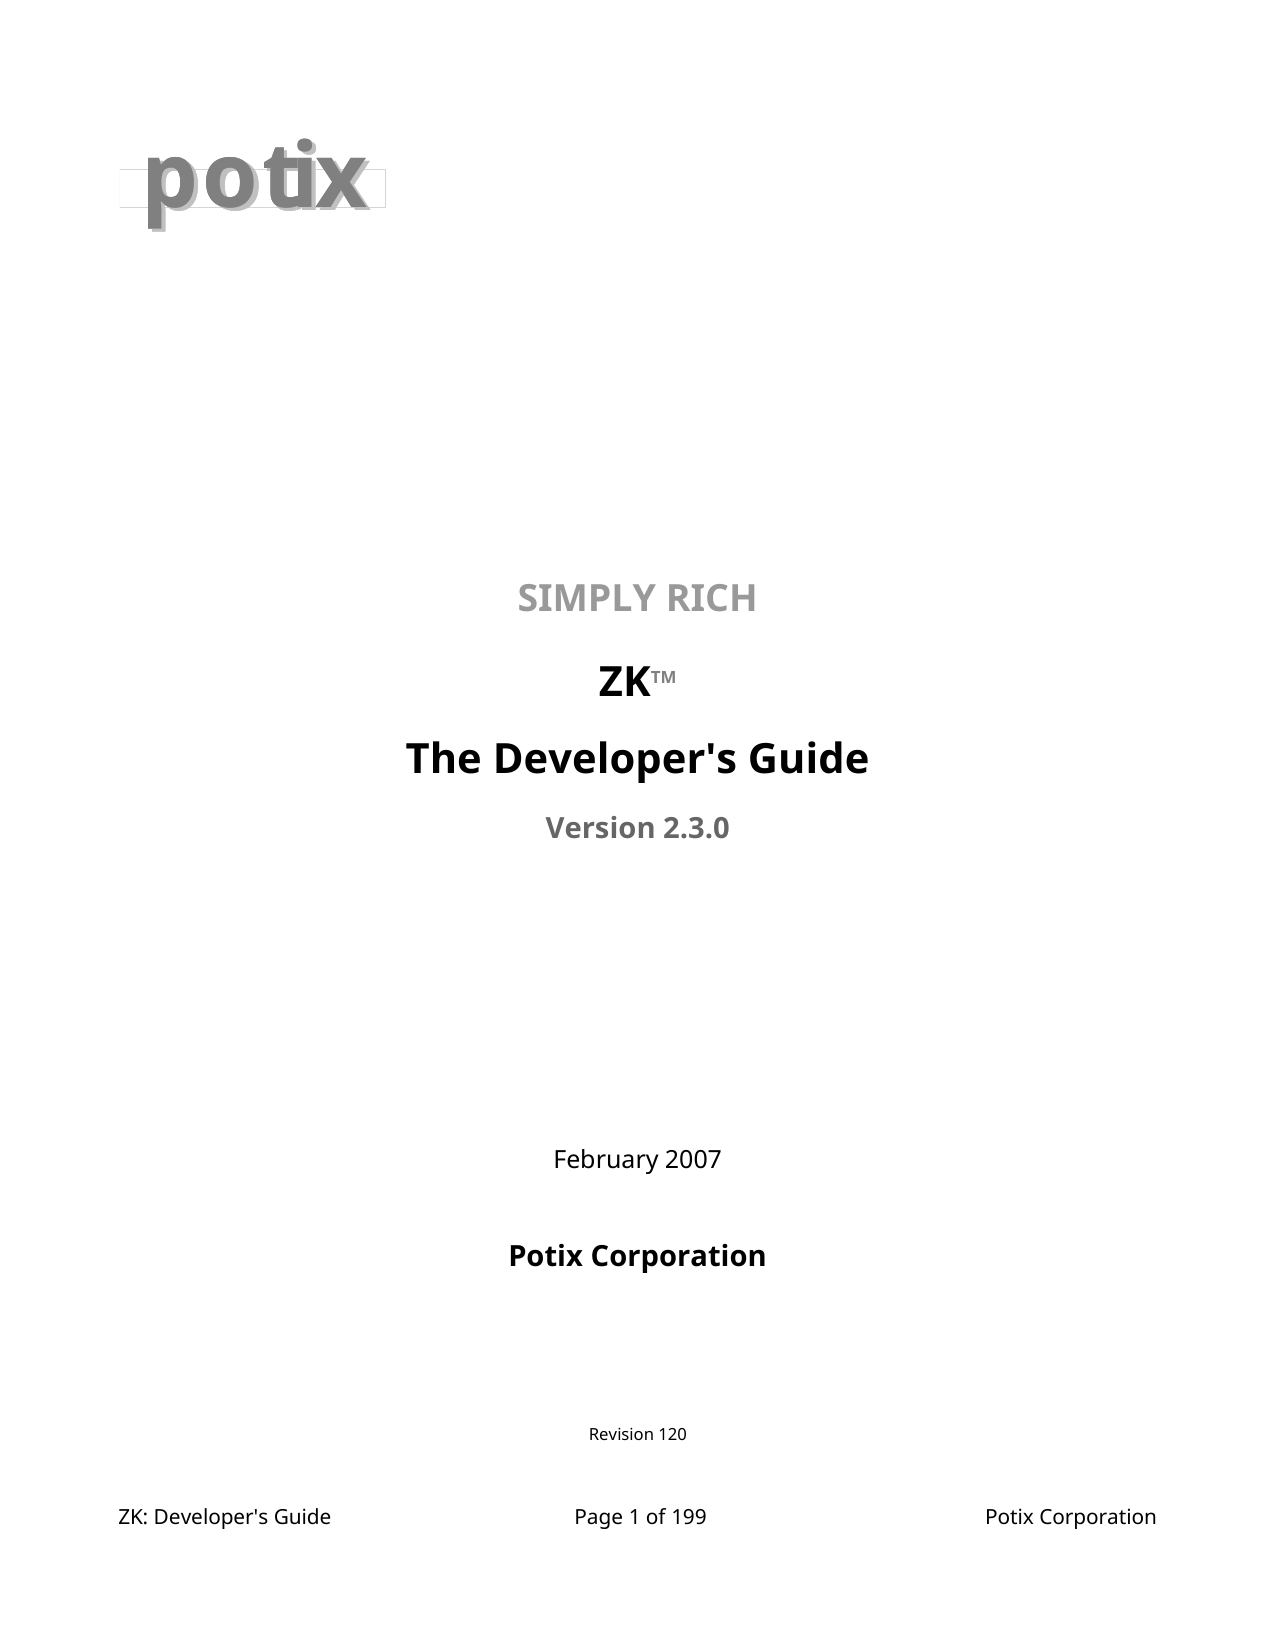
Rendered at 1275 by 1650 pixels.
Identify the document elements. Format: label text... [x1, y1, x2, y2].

text SIMPLY RICH [118, 571, 1157, 622]
text Revision 120 [118, 1422, 1157, 1445]
text February 2007 [118, 1142, 1157, 1176]
text Version 2.3.0 [118, 807, 1157, 847]
text ZKTM [118, 652, 1157, 708]
text The Developer's Guide [118, 729, 1157, 786]
text Potix Corporation [118, 1235, 1157, 1275]
